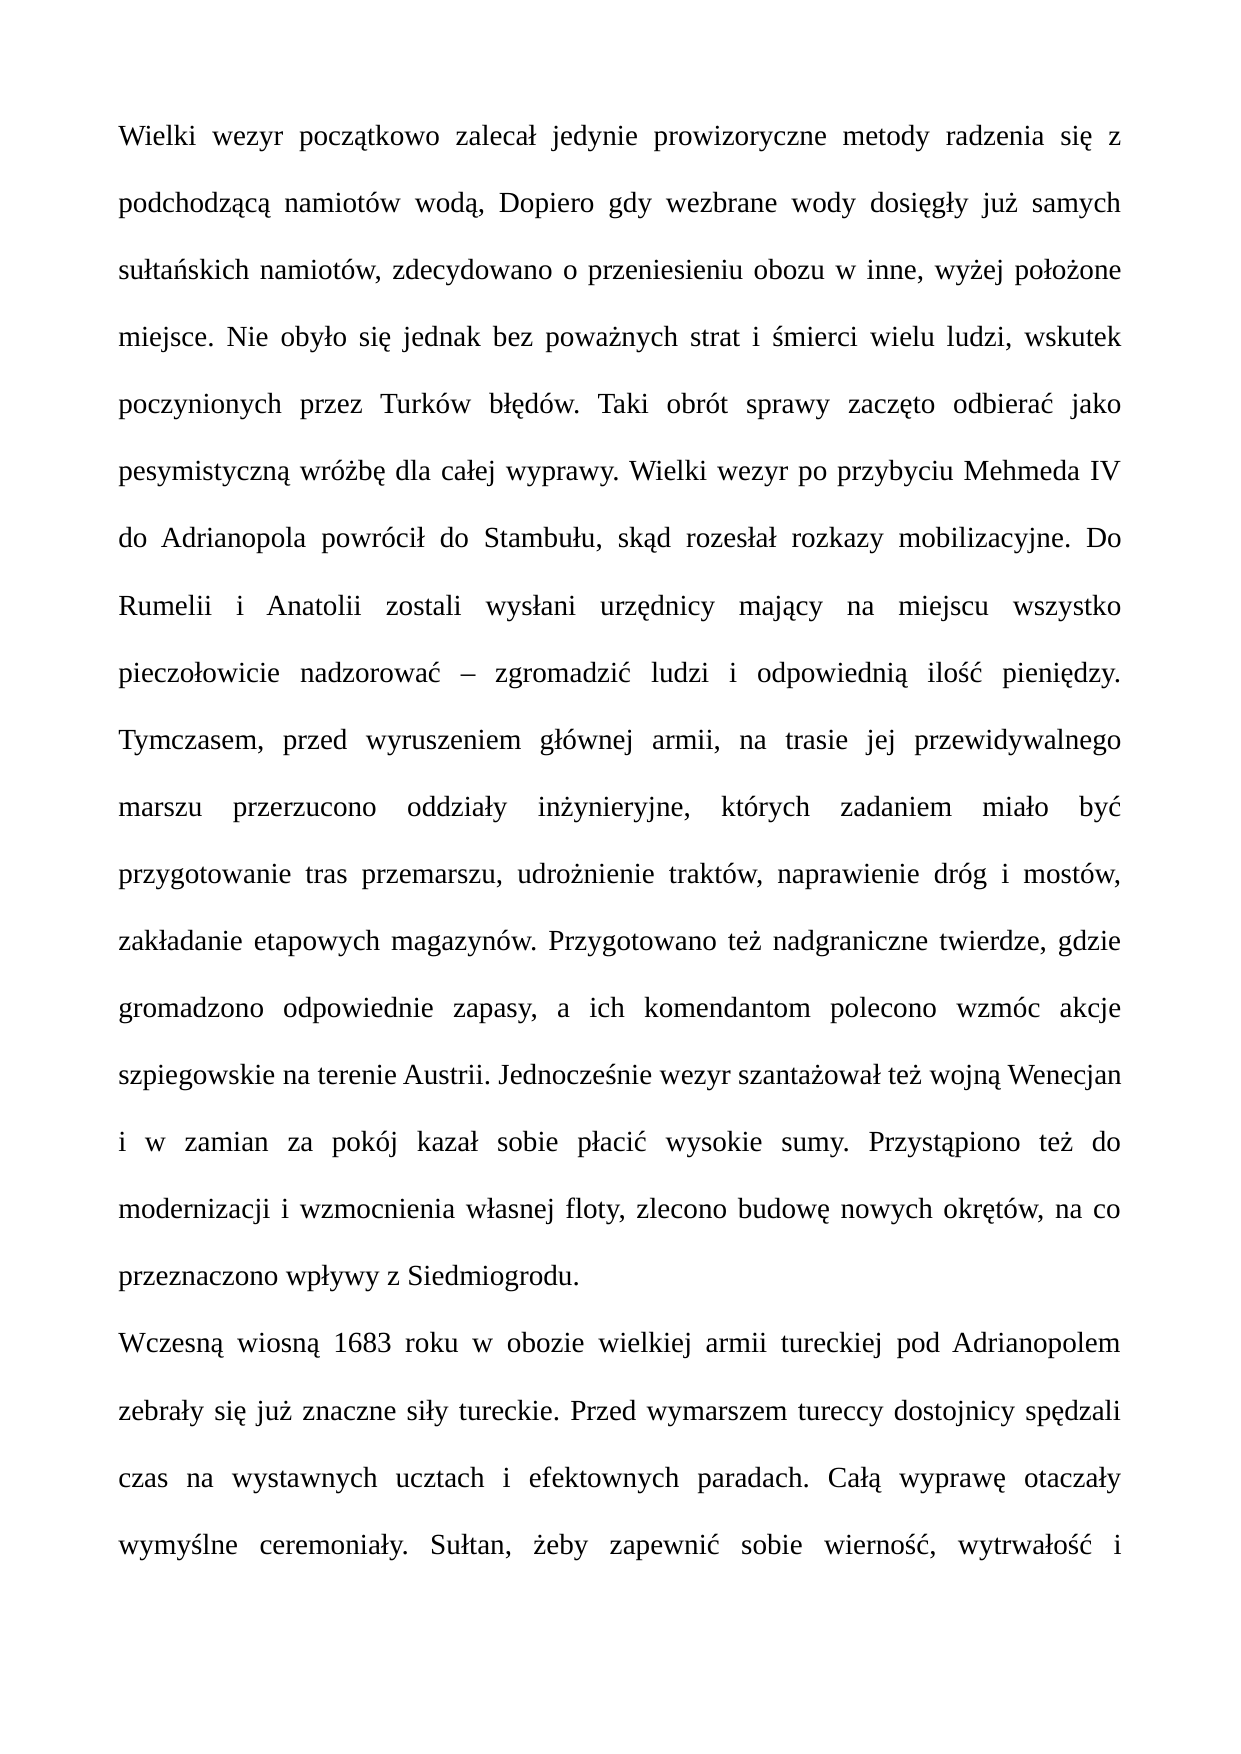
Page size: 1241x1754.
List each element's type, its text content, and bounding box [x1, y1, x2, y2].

text Wielki wezyr początkowo zalecał jedynie prowizoryczne metody radzenia się z podchodzącą namiotów wodą, Dopiero gdy wezbrane wody dosięgły już samych sułtańskich namiotów, zdecydowano o przeniesieniu obozu w inne, wyżej położone miejsce. Nie obyło się jednak bez poważnych strat i śmierci wielu ludzi, wskutek poczynionych przez Turków błędów. Taki obrót sprawy zaczęto odbierać jako pesymistyczną wróżbę dla całej wyprawy. Wielki wezyr po przybyciu Mehmeda IV do Adrianopola powrócił do Stambułu, skąd rozesłał rozkazy mobilizacyjne. Do Rumelii i Anatolii zostali wysłani urzędnicy mający na miejscu wszystko pieczołowicie nadzorować – zgromadzić ludzi i odpowiednią ilość pieniędzy. Tymczasem, przed wyruszeniem głównej armii, na trasie jej przewidywalnego marszu przerzucono oddziały inżynieryjne, których zadaniem miało być przygotowanie tras przemarszu, udrożnienie traktów, naprawienie dróg i mostów, zakładanie etapowych magazynów. Przygotowano też nadgraniczne twierdze, gdzie gromadzono odpowiednie zapasy, a ich komendantom polecono wzmóc akcje szpiegowskie na terenie Austrii. Jednocześnie wezyr szantażował też wojną Wenecjan i w zamian za pokój kazał sobie płacić wysokie sumy. Przystąpiono też do modernizacji i wzmocnienia własnej floty, zlecono budowę nowych okrętów, na co przeznaczono wpływy z Siedmiogrodu. [118, 118, 1122, 1292]
text Wczesną wiosną 1683 roku w obozie wielkiej armii tureckiej pod Adrianopolem zebrały się już znaczne siły tureckie. Przed wymarszem tureccy dostojnicy spędzali czas na wystawnych ucztach i efektownych paradach. Całą wyprawę otaczały wymyślne ceremoniały. Sułtan, żeby zapewnić sobie wierność, wytrwałość i [118, 1326, 1122, 1560]
